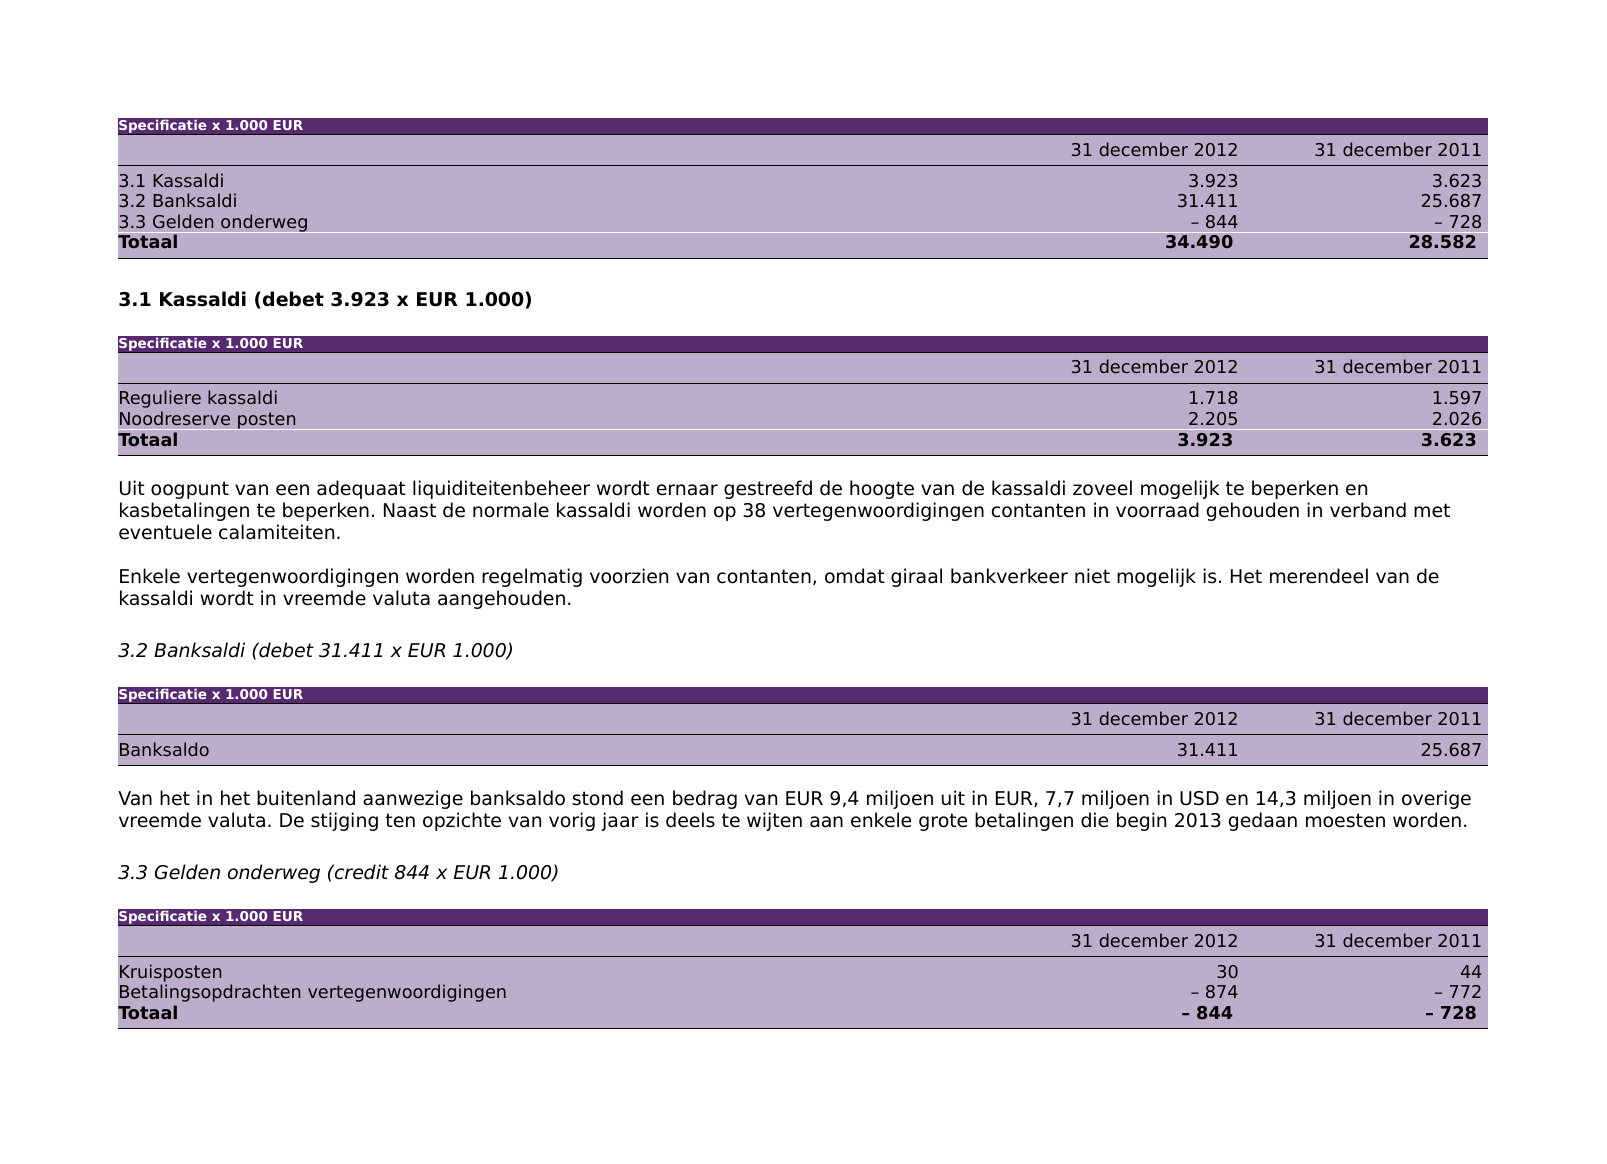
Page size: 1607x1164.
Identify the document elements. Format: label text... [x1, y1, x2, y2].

table_cell 2.205 [1001, 409, 1244, 429]
table_cell 3.623 [1245, 166, 1488, 191]
table_cell 31 december 2012 [1001, 704, 1244, 734]
table_header Specificatie x 1.000 EUR [118, 118, 1488, 134]
table_cell Totaal [118, 233, 1001, 258]
table_cell Betalingsopdrachten vertegenwoordigingen [118, 982, 1001, 1003]
table_cell Reguliere kassaldi [118, 384, 1001, 409]
table_cell 31 december 2012 [1001, 926, 1244, 956]
table_cell 31 december 2011 [1245, 135, 1488, 165]
table_cell 31 december 2011 [1245, 704, 1488, 734]
table_cell 3.623 [1245, 430, 1488, 455]
table_cell 1.597 [1245, 384, 1488, 409]
table_cell 31 december 2011 [1245, 353, 1488, 383]
table_cell – 844 [1001, 1003, 1244, 1028]
table_cell Totaal [118, 430, 1001, 455]
table_cell [118, 926, 1001, 956]
table_cell Noodreserve posten [118, 409, 1001, 429]
text Van het in het buitenland aanwezige banksaldo stond een bedrag van EUR 9,4 miljoen uit in EUR, 7,7 miljoen in USD en 14,3 miljoen in overige vreemde valuta. De stijging ten opzichte van vorig jaar is deels te wijten aan enkele grote betalingen die begin 2013 gedaan moesten worden. [118, 788, 1488, 832]
table_cell – 728 [1245, 212, 1488, 232]
table_cell 2.026 [1245, 409, 1488, 429]
table_cell Banksaldo [118, 735, 1001, 765]
table_cell 3.1 Kassaldi [118, 166, 1001, 191]
table_cell 34.490 [1001, 233, 1244, 258]
table_cell 31.411 [1001, 735, 1244, 765]
subtitle 3.3 Gelden onderweg (credit 844 x EUR 1.000) [118, 862, 1488, 884]
text Enkele vertegenwoordigingen worden regelmatig voorzien van contanten, omdat giraal bankverkeer niet mogelijk is. Het merendeel van de kassaldi wordt in vreemde valuta aangehouden. [118, 566, 1488, 610]
subtitle 3.1 Kassaldi (debet 3.923 x EUR 1.000) [118, 289, 1488, 311]
text Uit oogpunt van een adequaat liquiditeitenbeheer wordt ernaar gestreefd de hoogte van de kassaldi zoveel mogelijk te beperken en kasbetalingen te beperken. Naast de normale kassaldi worden op 38 vertegenwoordigingen contanten in voorraad gehouden in verband met eventuele calamiteiten. [118, 478, 1488, 544]
table_cell – 844 [1001, 212, 1244, 232]
table_cell 3.923 [1001, 430, 1244, 455]
table_cell 31.411 [1001, 191, 1244, 212]
table_cell Kruisposten [118, 957, 1001, 982]
table_cell 3.3 Gelden onderweg [118, 212, 1001, 232]
table_cell 3.923 [1001, 166, 1244, 191]
table_cell Totaal [118, 1003, 1001, 1028]
table_cell 28.582 [1245, 233, 1488, 258]
table_cell [118, 353, 1001, 383]
table_cell 1.718 [1001, 384, 1244, 409]
subtitle 3.2 Banksaldi (debet 31.411 x EUR 1.000) [118, 640, 1488, 662]
table_cell [118, 135, 1001, 165]
table_cell 44 [1245, 957, 1488, 982]
table_cell 3.2 Banksaldi [118, 191, 1001, 212]
table_cell 31 december 2012 [1001, 353, 1244, 383]
table_cell 31 december 2012 [1001, 135, 1244, 165]
table_cell 25.687 [1245, 191, 1488, 212]
table_header Specificatie x 1.000 EUR [118, 687, 1488, 703]
table_cell 25.687 [1245, 735, 1488, 765]
table_cell – 772 [1245, 982, 1488, 1003]
table_cell – 728 [1245, 1003, 1488, 1028]
table_cell 30 [1001, 957, 1244, 982]
table_cell – 874 [1001, 982, 1244, 1003]
table_cell [118, 704, 1001, 734]
table_header Specificatie x 1.000 EUR [118, 336, 1488, 352]
table_cell 31 december 2011 [1245, 926, 1488, 956]
table_header Specificatie x 1.000 EUR [118, 909, 1488, 925]
